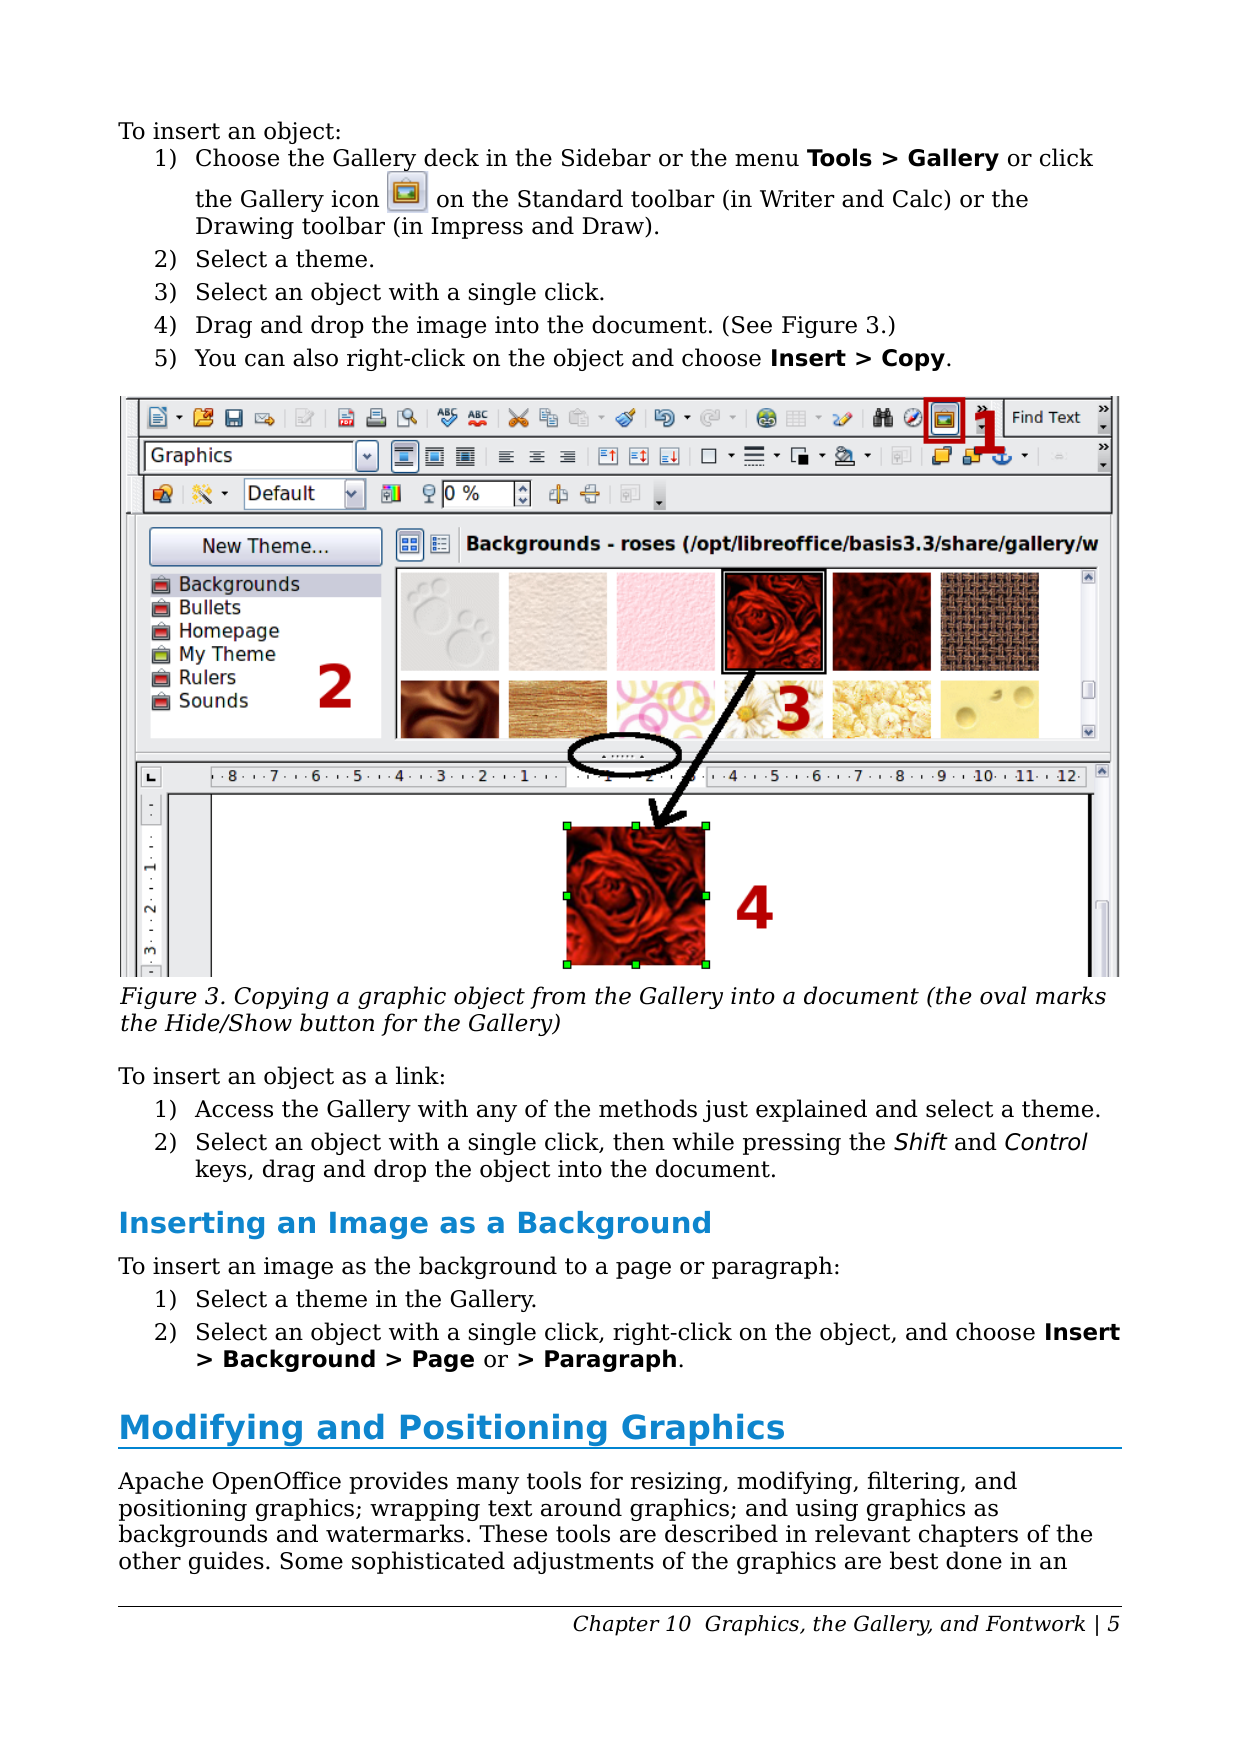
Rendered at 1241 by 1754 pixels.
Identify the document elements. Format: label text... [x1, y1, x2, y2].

list Select an object with a single click, right-click on the object, and choose Insert > Background > Page or > Paragraph. [177, 1319, 1122, 1372]
list To insert an object as a link: [118, 1063, 1122, 1090]
list Select a theme. [177, 246, 1122, 273]
list Drag and drop the image into the document. (See Figure 3.) [177, 312, 1122, 338]
list Select a theme in the Gallery. [177, 1286, 1122, 1313]
list Access the Gallery with any of the methods just explained and select a theme. [177, 1096, 1122, 1123]
list To insert an object: [118, 118, 1122, 145]
subtitle Modifying and Positioning Graphics [118, 1408, 1122, 1447]
list You can also right-click on the object and choose Insert > Copy. [177, 345, 1122, 371]
list Choose the Gallery deck in the Sidebar or the menu Tools > Gallery or click the Gallery icon on the Standard toolbar (in Writer and Calc) or the Drawing toolbar (in Impress and Draw). [177, 145, 1122, 240]
picture [120, 396, 1120, 977]
list Select an object with a single click. [177, 279, 1122, 306]
subtitle Inserting an Image as a Background [118, 1207, 1122, 1241]
list Select an object with a single click, then while pressing the Shift and Control keys, drag and drop the object into the document. [177, 1129, 1122, 1182]
picture [387, 171, 429, 213]
text Apache OpenOffice provides many tools for resizing, modifying, filtering, and positioning graphics; wrapping text around graphics; and using graphics as backgrounds and watermarks. These tools are described in relevant chapters of the other guides. Some sophisticated adjustments of the graphics are best done in an [118, 1468, 1122, 1575]
list To insert an image as the background to a page or paragraph: [118, 1253, 1122, 1280]
text Figure 3. Copying a graphic object from the Gallery into a document (the oval marks the Hide/Show button for the Gallery) [120, 983, 1120, 1037]
